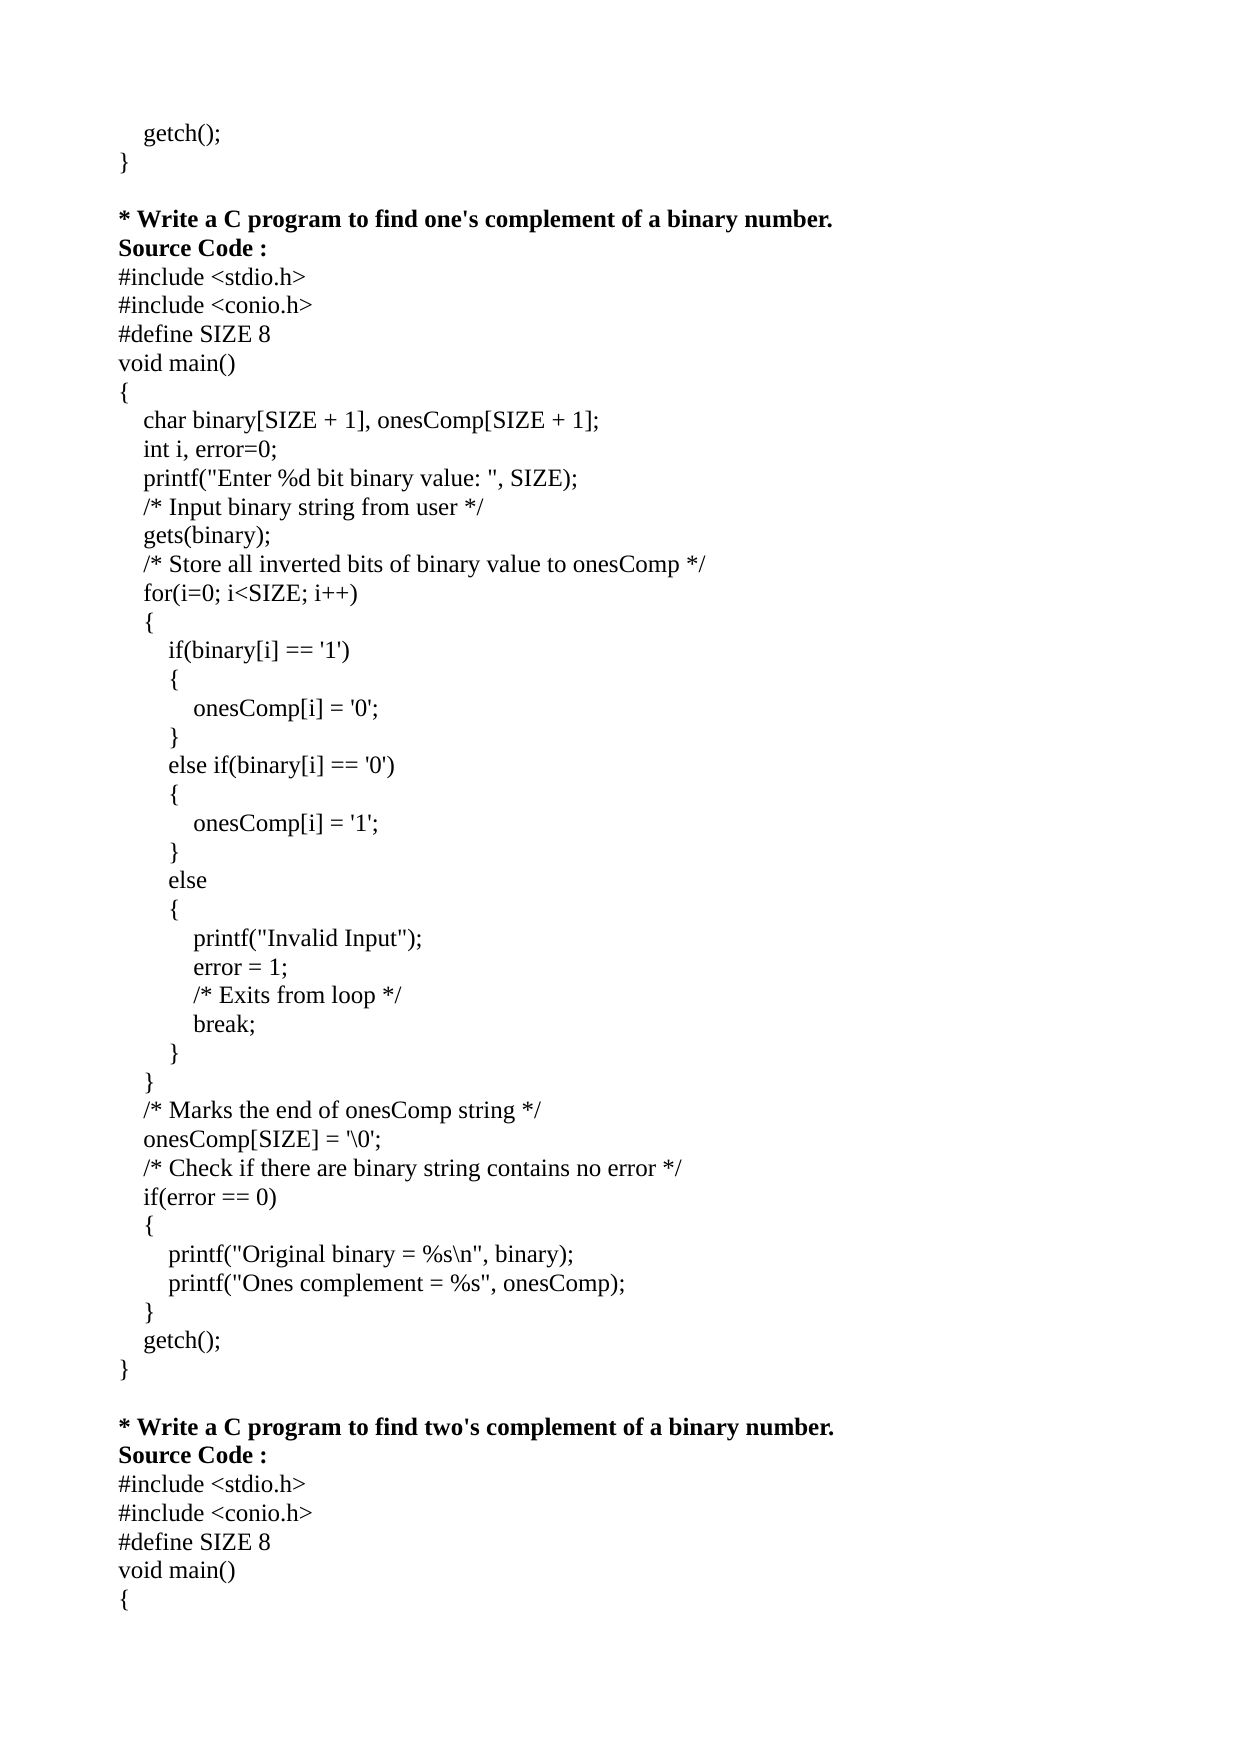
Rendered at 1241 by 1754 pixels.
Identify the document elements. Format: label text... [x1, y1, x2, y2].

text * Write a C program to find two's complement of a binary number. [118, 1412, 1122, 1441]
text * Write a C program to find one's complement of a binary number. [118, 204, 1122, 233]
text } [118, 147, 1122, 176]
text { [118, 377, 1122, 406]
text int i, error=0; [118, 434, 1122, 463]
text { [118, 779, 1122, 808]
text if(binary[i] == '1') [118, 636, 1122, 664]
text getch(); [118, 118, 1122, 147]
text printf("Invalid Input"); [118, 923, 1122, 952]
text #define SIZE 8 [118, 1527, 1122, 1556]
text /* Check if there are binary string contains no error */ [118, 1153, 1122, 1182]
text #include <conio.h> [118, 291, 1122, 319]
text printf("Enter %d bit binary value: ", SIZE); [118, 463, 1122, 492]
text { [118, 894, 1122, 923]
text } [118, 722, 1122, 751]
text #include <stdio.h> [118, 1469, 1122, 1498]
text { [118, 664, 1122, 693]
text else if(binary[i] == '0') [118, 751, 1122, 779]
text } [118, 837, 1122, 866]
text /* Exits from loop */ [118, 981, 1122, 1009]
text void main() [118, 348, 1122, 377]
text { [118, 607, 1122, 636]
text { [118, 1584, 1122, 1613]
text error = 1; [118, 952, 1122, 981]
text for(i=0; i<SIZE; i++) [118, 578, 1122, 607]
text else [118, 866, 1122, 894]
text } [118, 1038, 1122, 1067]
text printf("Ones complement = %s", onesComp); [118, 1268, 1122, 1297]
text { [118, 1211, 1122, 1239]
text char binary[SIZE + 1], onesComp[SIZE + 1]; [118, 406, 1122, 434]
text onesComp[i] = '1'; [118, 808, 1122, 837]
text /* Input binary string from user */ [118, 492, 1122, 521]
text #include <conio.h> [118, 1498, 1122, 1527]
text /* Store all inverted bits of binary value to onesComp */ [118, 549, 1122, 578]
text #include <stdio.h> [118, 262, 1122, 291]
text onesComp[SIZE] = '\0'; [118, 1124, 1122, 1153]
text gets(binary); [118, 521, 1122, 549]
text /* Marks the end of onesComp string */ [118, 1096, 1122, 1124]
text } [118, 1067, 1122, 1096]
text #define SIZE 8 [118, 319, 1122, 348]
text onesComp[i] = '0'; [118, 693, 1122, 722]
text } [118, 1354, 1122, 1383]
text void main() [118, 1556, 1122, 1584]
text Source Code : [118, 1441, 1122, 1469]
text } [118, 1297, 1122, 1326]
text getch(); [118, 1326, 1122, 1354]
text Source Code : [118, 233, 1122, 262]
text break; [118, 1009, 1122, 1038]
text printf("Original binary = %s\n", binary); [118, 1239, 1122, 1268]
text if(error == 0) [118, 1182, 1122, 1211]
